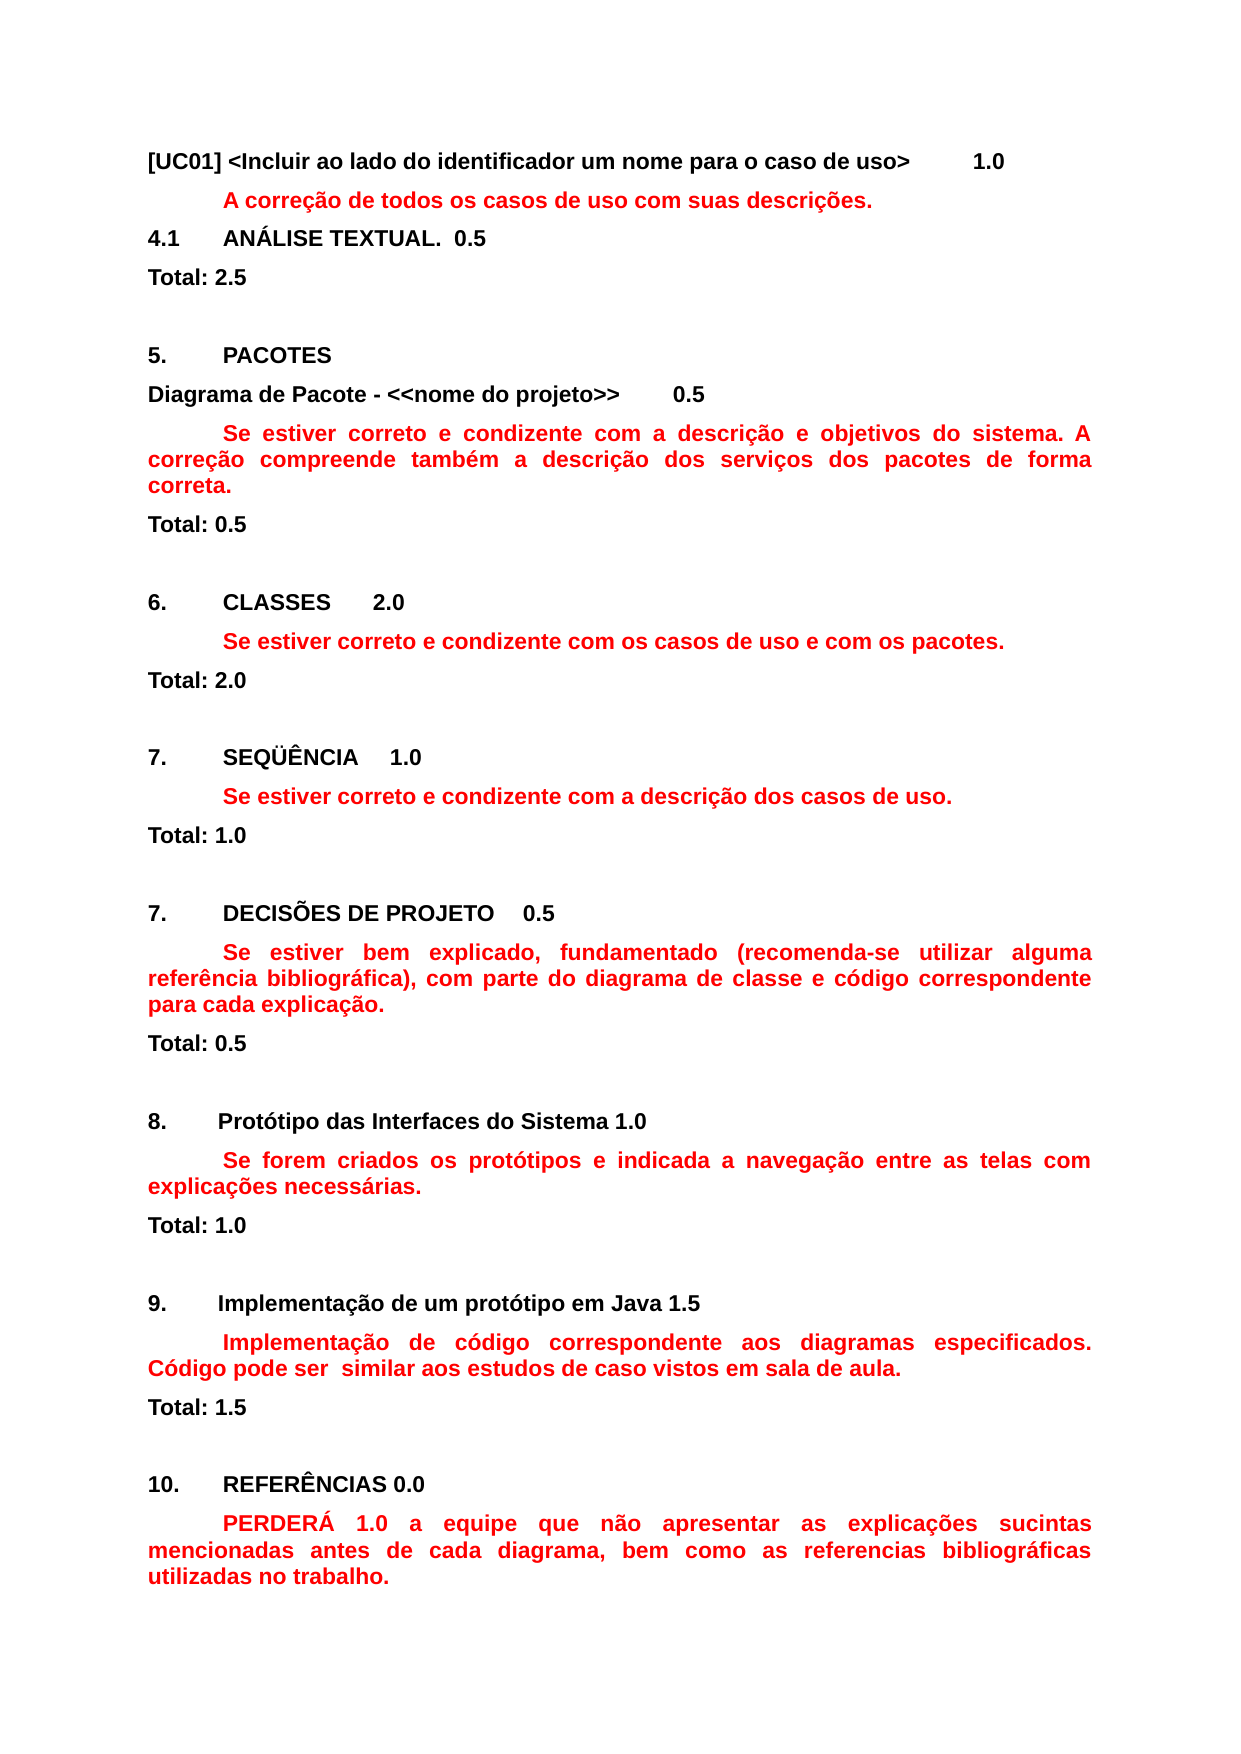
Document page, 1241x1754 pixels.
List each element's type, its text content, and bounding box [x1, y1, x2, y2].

text 7. SEQÜÊNCIA 1.0 [148, 744, 1092, 771]
text 9. Implementação de um protótipo em Java 1.5 [148, 1290, 1092, 1316]
text Se estiver bem explicado, fundamentado (recomenda-se utilizar alguma referência bibliográfica), com parte do diagrama de classe e código correspondente para cada explicação. [148, 939, 1092, 1018]
text Se estiver correto e condizente com a descrição e objetivos do sistema. A correção compreende também a descrição dos serviços dos pacotes de forma correta. [148, 420, 1092, 499]
text Implementação de código correspondente aos diagramas especificados. Código pode ser similar aos estudos de caso vistos em sala de aula. [148, 1328, 1092, 1381]
text Total: 0.5 [148, 511, 1092, 538]
text Total: 1.0 [148, 822, 1092, 848]
text Se estiver correto e condizente com a descrição dos casos de uso. [148, 783, 1092, 809]
text Total: 1.5 [148, 1394, 1092, 1420]
text Total: 2.5 [148, 264, 1092, 291]
text 10. REFERÊNCIAS 0.0 [148, 1471, 1092, 1498]
text Diagrama de Pacote - <<nome do projeto>> 0.5 [148, 381, 1092, 407]
text 7. DECISÕES DE PROJETO 0.5 [148, 900, 1092, 926]
text PERDERÁ 1.0 a equipe que não apresentar as explicações sucintas mencionadas antes de cada diagrama, bem como as referencias bibliográficas utilizadas no trabalho. [148, 1510, 1092, 1589]
text 5. PACOTES [148, 342, 1092, 368]
text A correção de todos os casos de uso com suas descrições. [148, 187, 1092, 213]
text Se forem criados os protótipos e indicada a navegação entre as telas com explicações necessárias. [148, 1147, 1092, 1199]
text 6. CLASSES 2.0 [148, 589, 1092, 615]
text [UC01] <Incluir ao lado do identificador um nome para o caso de uso> 1.0 [148, 148, 1092, 174]
text 4.1 ANÁLISE TEXTUAL. 0.5 [148, 225, 1092, 252]
text Total: 2.0 [148, 667, 1092, 693]
text Se estiver correto e condizente com os casos de uso e com os pacotes. [148, 628, 1092, 654]
text Total: 1.0 [148, 1212, 1092, 1238]
text Total: 0.5 [148, 1030, 1092, 1057]
text 8. Protótipo das Interfaces do Sistema 1.0 [148, 1108, 1092, 1134]
